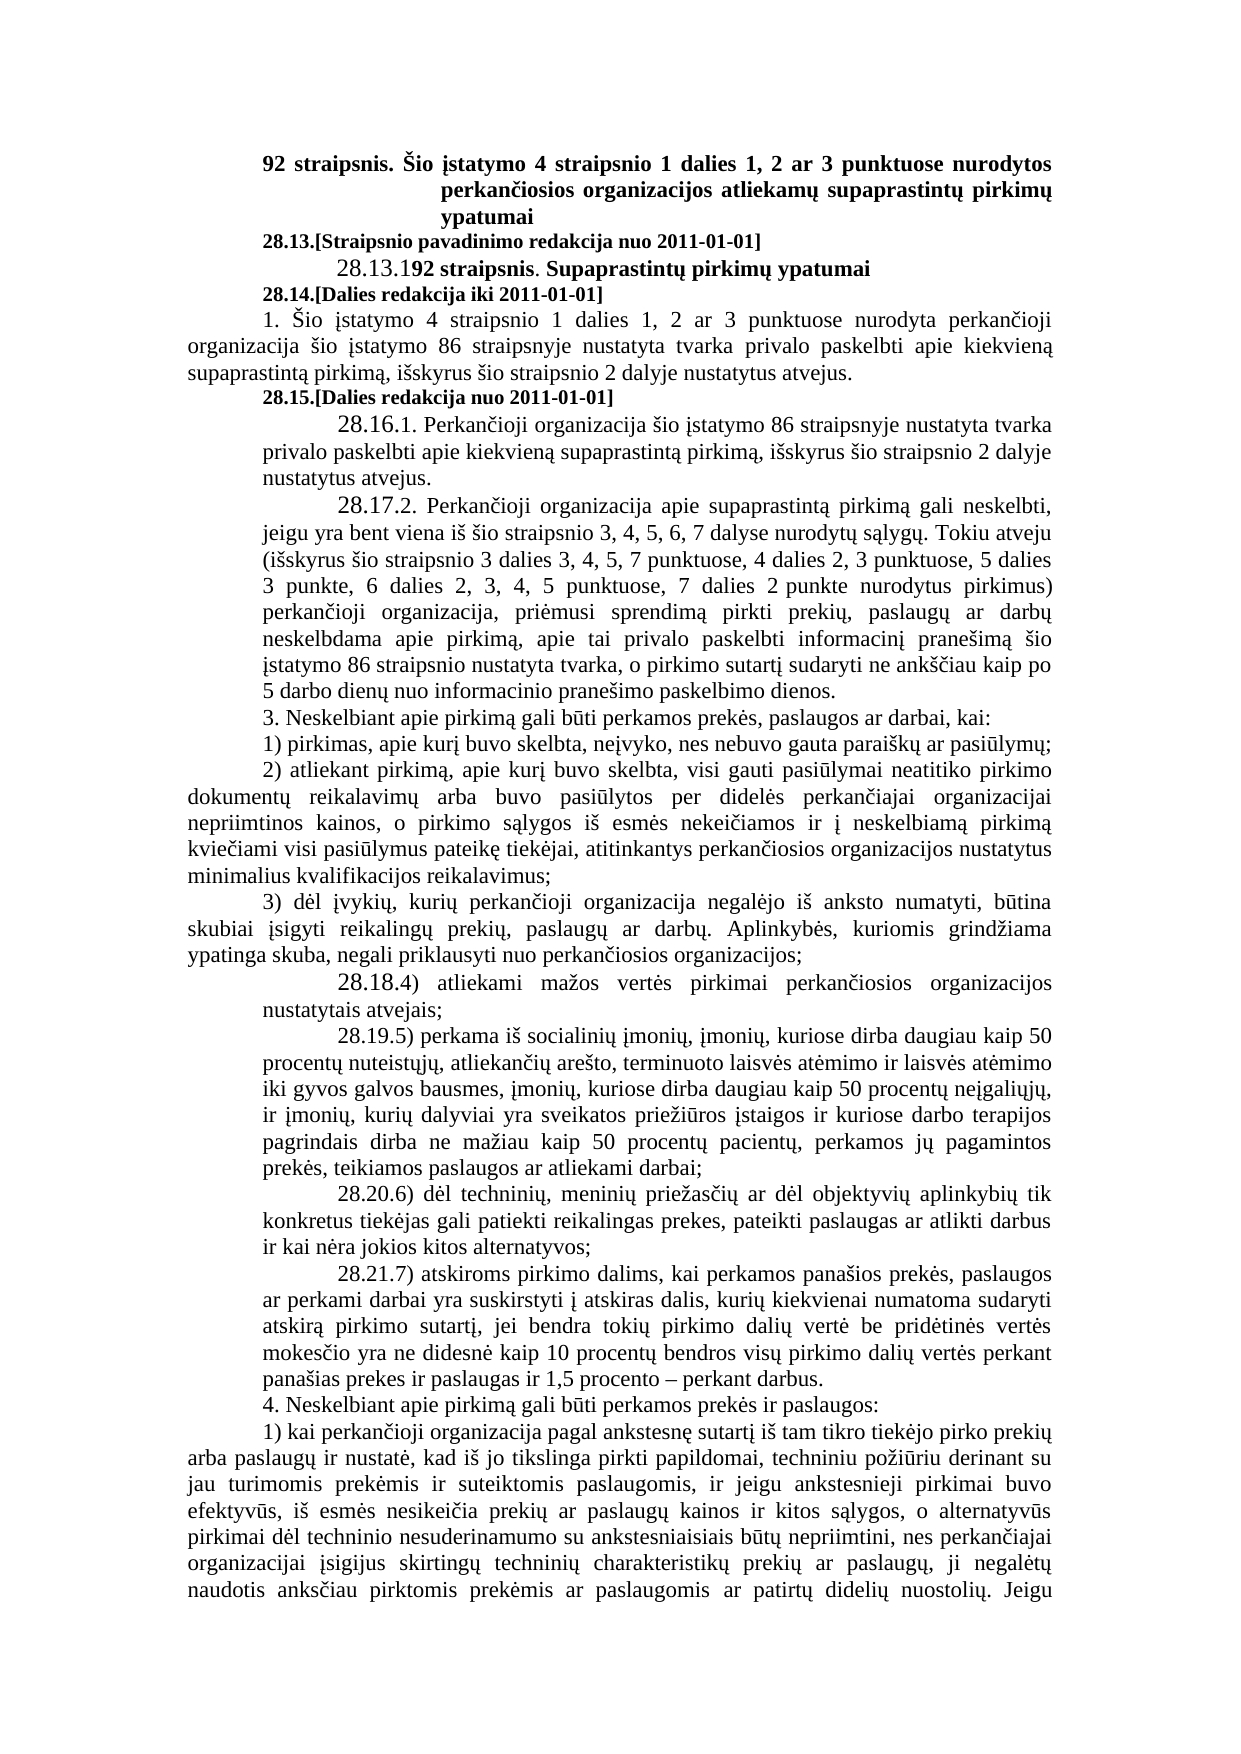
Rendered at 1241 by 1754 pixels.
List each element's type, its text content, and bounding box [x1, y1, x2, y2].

subtitle [Dalies redakcija nuo 2011-01-01] [187, 385, 1053, 409]
text 3) dėl įvykių, kurių perkančioji organizacija negalėjo iš anksto numatyti, būtina skubiai įsigyti reikalingų prekių, paslaugų ar darbų. Aplinkybės, kuriomis grindžiama ypatinga skuba, negali priklausyti nuo perkančiosios organizacijos; [187, 888, 1053, 967]
subtitle [Dalies redakcija iki 2011-01-01] [187, 282, 1053, 306]
text 4. Neskelbiant apie pirkimą gali būti perkamos prekės ir paslaugos: [187, 1391, 1053, 1418]
text 1) kai perkančioji organizacija pagal ankstesnę sutartį iš tam tikro tiekėjo pirko prekių arba paslaugų ir nustatė, kad iš jo tikslinga pirkti papildomai, techniniu požiūriu derinant su jau turimomis prekėmis ir suteiktomis paslaugomis, ir jeigu ankstesnieji pirkimai buvo efektyvūs, iš esmės nesikeičia prekių ar paslaugų kainos ir kitos sąlygos, o alternatyvūs pirkimai dėl techninio nesuderinamumo su ankstesniaisiais būtų nepriimtini, nes perkančiajai organizacijai įsigijus skirtingų techninių charakteristikų prekių ar paslaugų, ji negalėtų naudotis anksčiau pirktomis prekėmis ar paslaugomis ar patirtų didelių nuostolių. Jeigu [187, 1418, 1053, 1602]
subtitle 5) perkama iš socialinių įmonių, įmonių, kuriose dirba daugiau kaip 50 procentų nuteistųjų, atliekančių arešto, terminuoto laisvės atėmimo ir laisvės atėmimo iki gyvos galvos bausmes, įmonių, kuriose dirba daugiau kaip 50 procentų neįgaliųjų, ir įmonių, kurių dalyviai yra sveikatos priežiūros įstaigos ir kuriose darbo terapijos pagrindais dirba ne mažiau kaip 50 procentų pacientų, perkamos jų pagamintos prekės, teikiamos paslaugos ar atliekami darbai; [187, 1022, 1053, 1181]
subtitle 92 straipsnis. Supaprastintų pirkimų ypatumai [187, 253, 1053, 282]
subtitle 4) atliekami mažos vertės pirkimai perkančiosios organizacijos nustatytais atvejais; [187, 967, 1053, 1022]
text 3. Neskelbiant apie pirkimą gali būti perkamos prekės, paslaugos ar darbai, kai: [187, 704, 1053, 730]
subtitle [Straipsnio pavadinimo redakcija nuo 2011-01-01] [187, 229, 1053, 253]
subtitle 1. Perkančioji organizacija šio įstatymo 86 straipsnyje nustatyta tvarka privalo paskelbti apie kiekvieną supaprastintą pirkimą, išskyrus šio straipsnio 2 dalyje nustatytus atvejus. [187, 409, 1053, 491]
text 1. Šio įstatymo 4 straipsnio 1 dalies 1, 2 ar 3 punktuose nurodyta perkančioji organizacija šio įstatymo 86 straipsnyje nustatyta tvarka privalo paskelbti apie kiekvieną supaprastintą pirkimą, išskyrus šio straipsnio 2 dalyje nustatytus atvejus. [187, 306, 1053, 385]
text 2) atliekant pirkimą, apie kurį buvo skelbta, visi gauti pasiūlymai neatitiko pirkimo dokumentų reikalavimų arba buvo pasiūlytos per didelės perkančiajai organizacijai nepriimtinos kainos, o pirkimo sąlygos iš esmės nekeičiamos ir į neskelbiamą pirkimą kviečiami visi pasiūlymus pateikę tiekėjai, atitinkantys perkančiosios organizacijos nustatytus minimalius kvalifikacijos reikalavimus; [187, 756, 1053, 888]
subtitle 2. Perkančioji organizacija apie supaprastintą pirkimą gali neskelbti, jeigu yra bent viena iš šio straipsnio 3, 4, 5, 6, 7 dalyse nurodytų sąlygų. Tokiu atveju (išskyrus šio straipsnio 3 dalies 3, 4, 5, 7 punktuose, 4 dalies 2, 3 punktuose, 5 dalies 3 punkte, 6 dalies 2, 3, 4, 5 punktuose, 7 dalies 2 punkte nurodytus pirkimus) perkančioji organizacija, priėmusi sprendimą pirkti prekių, paslaugų ar darbų neskelbdama apie pirkimą, apie tai privalo paskelbti informacinį pranešimą šio įstatymo 86 straipsnio nustatyta tvarka, o pirkimo sutartį sudaryti ne ankščiau kaip po 5 darbo dienų nuo informacinio pranešimo paskelbimo dienos. [187, 491, 1053, 704]
text 92 straipsnis. Šio įstatymo 4 straipsnio 1 dalies 1, 2 ar 3 punktuose nurodytos perkančiosios organizacijos atliekamų supaprastintų pirkimų ypatumai [262, 150, 1053, 229]
text 1) pirkimas, apie kurį buvo skelbta, neįvyko, nes nebuvo gauta paraiškų ar pasiūlymų; [187, 730, 1053, 756]
subtitle 7) atskiroms pirkimo dalims, kai perkamos panašios prekės, paslaugos ar perkami darbai yra suskirstyti į atskiras dalis, kurių kiekvienai numatoma sudaryti atskirą pirkimo sutartį, jei bendra tokių pirkimo dalių vertė be pridėtinės vertės mokesčio yra ne didesnė kaip 10 procentų bendros visų pirkimo dalių vertės perkant panašias prekes ir paslaugas ir 1,5 procento – perkant darbus. [187, 1259, 1053, 1391]
subtitle 6) dėl techninių, meninių priežasčių ar dėl objektyvių aplinkybių tik konkretus tiekėjas gali patiekti reikalingas prekes, pateikti paslaugas ar atlikti darbus ir kai nėra jokios kitos alternatyvos; [187, 1181, 1053, 1259]
